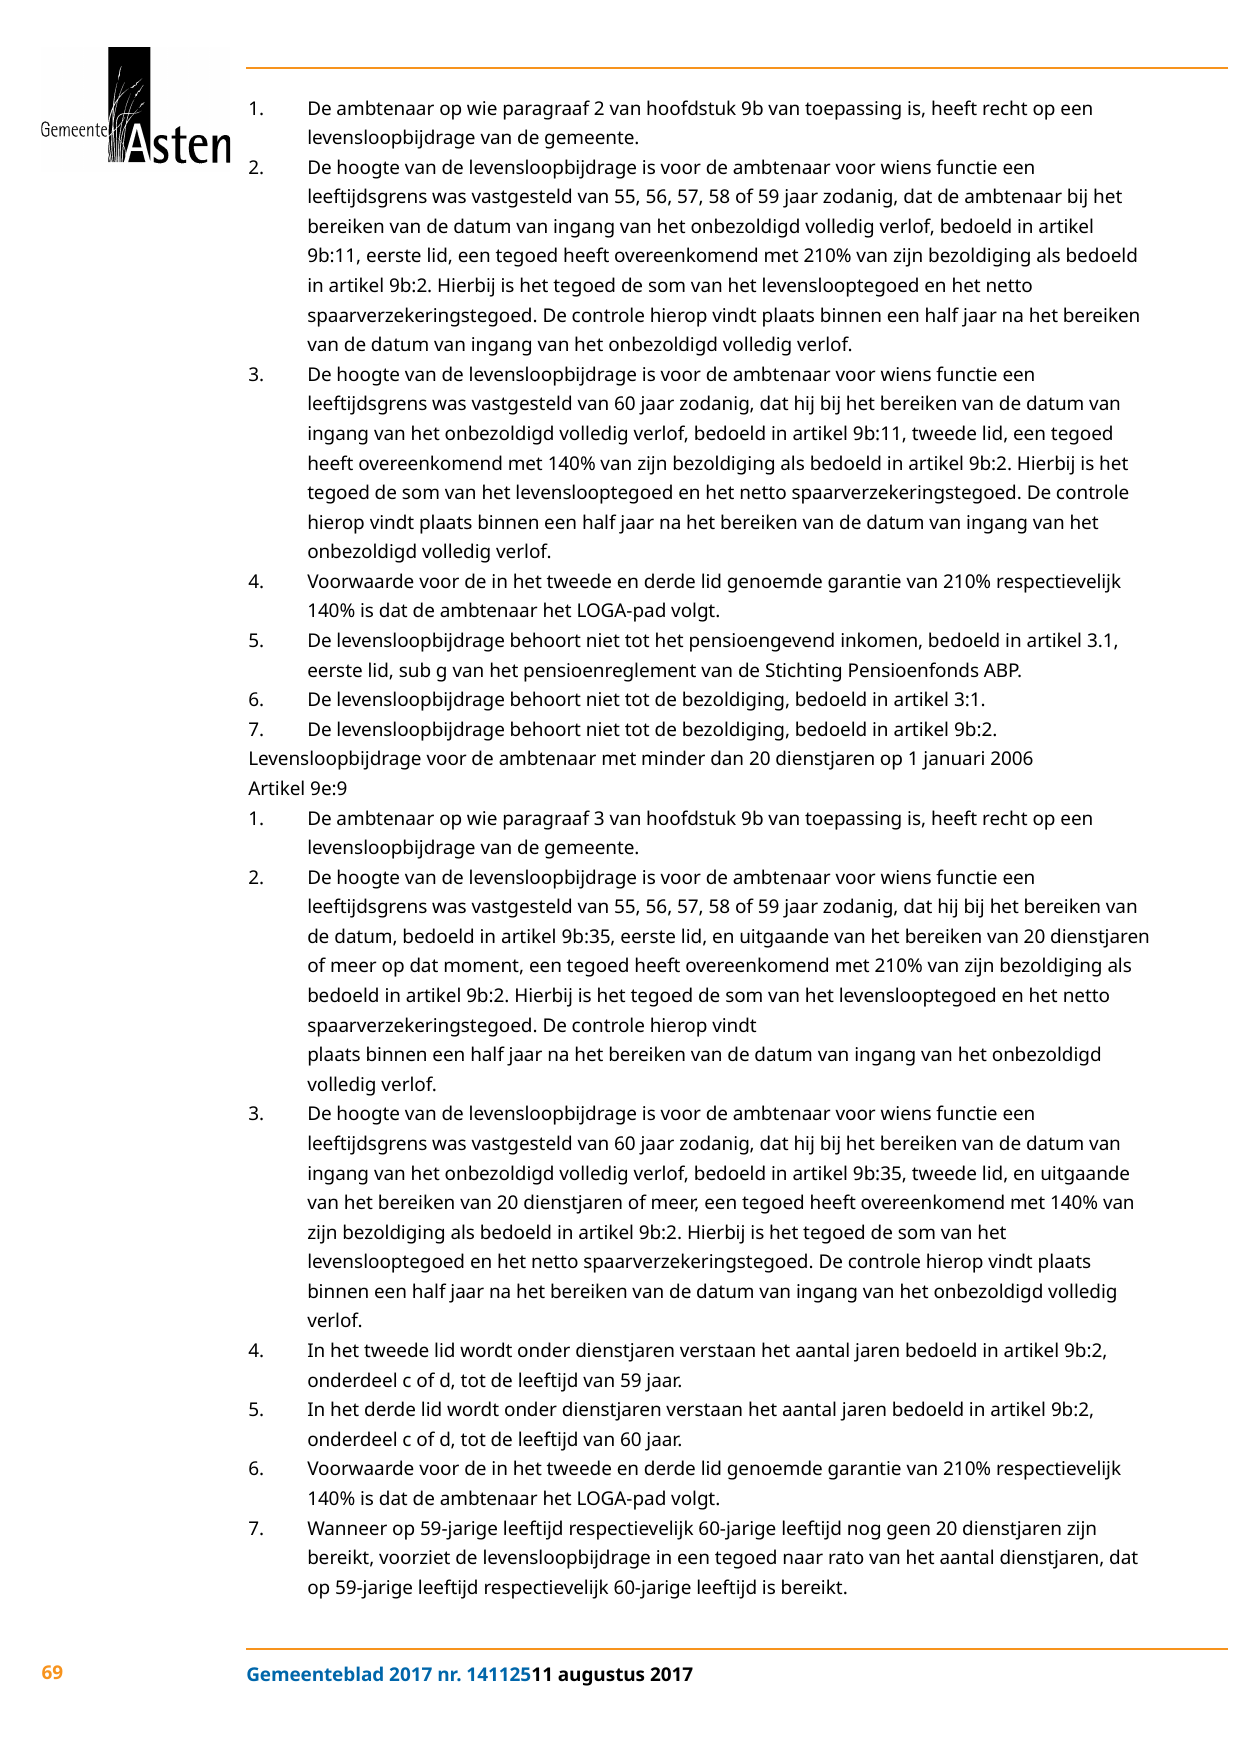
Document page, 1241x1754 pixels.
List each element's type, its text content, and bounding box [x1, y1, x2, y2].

picture [41, 47, 231, 172]
list De hoogte van de levensloopbijdrage is voor de ambtenaar voor wiens functie een leeftijdsgrens was vastgesteld van 55, 56, 57, 58 of 59 jaar zodanig, dat de ambtenaar bij het bereiken van de datum van ingang van het onbezoldigd volledig verlof, bedoeld in artikel 9b:11, eerste lid, een tegoed heeft overeenkomend met 210% van zijn bezoldiging als bedoeld in artikel 9b:2. Hierbij is het tegoed de som van het levenslooptegoed en het netto spaarverzekeringstegoed. De controle hierop vindt plaats binnen een half jaar na het bereiken van de datum van ingang van het onbezoldigd volledig verlof. [248, 154, 1152, 357]
list Voorwaarde voor de in het tweede en derde lid genoemde garantie van 210% respectievelijk 140% is dat de ambtenaar het LOGA-pad volgt. [248, 568, 1152, 623]
list De hoogte van de levensloopbijdrage is voor de ambtenaar voor wiens functie een leeftijdsgrens was vastgesteld van 60 jaar zodanig, dat hij bij het bereiken van de datum van ingang van het onbezoldigd volledig verlof, bedoeld in artikel 9b:35, tweede lid, en uitgaande van het bereiken van 20 dienstjaren of meer, een tegoed heeft overeenkomend met 140% van zijn bezoldiging als bedoeld in artikel 9b:2. Hierbij is het tegoed de som van het levenslooptegoed en het netto spaarverzekeringstegoed. De controle hierop vindt plaats binnen een half jaar na het bereiken van de datum van ingang van het onbezoldigd volledig verlof. [248, 1101, 1152, 1333]
text Levensloopbijdrage voor de ambtenaar met minder dan 20 dienstjaren op 1 januari 2006 [248, 746, 1152, 771]
list De hoogte van de levensloopbijdrage is voor de ambtenaar voor wiens functie een leeftijdsgrens was vastgesteld van 60 jaar zodanig, dat hij bij het bereiken van de datum van ingang van het onbezoldigd volledig verlof, bedoeld in artikel 9b:11, tweede lid, een tegoed heeft overeenkomend met 140% van zijn bezoldiging als bedoeld in artikel 9b:2. Hierbij is het tegoed de som van het levenslooptegoed en het netto spaarverzekeringstegoed. De controle hierop vindt plaats binnen een half jaar na het bereiken van de datum van ingang van het onbezoldigd volledig verlof. [248, 361, 1152, 564]
list Wanneer op 59-jarige leeftijd respectievelijk 60-jarige leeftijd nog geen 20 dienstjaren zijn bereikt, voorziet de levensloopbijdrage in een tegoed naar rato van het aantal dienstjaren, dat op 59-jarige leeftijd respectievelijk 60-jarige leeftijd is bereikt. [248, 1515, 1152, 1600]
list De ambtenaar op wie paragraaf 2 van hoofdstuk 9b van toepassing is, heeft recht op een levensloopbijdrage van de gemeente. [248, 95, 1152, 150]
list De levensloopbijdrage behoort niet tot het pensioengevend inkomen, bedoeld in artikel 3.1, eerste lid, sub g van het pensioenreglement van de Stichting Pensioenfonds ABP. [248, 627, 1152, 683]
list De hoogte van de levensloopbijdrage is voor de ambtenaar voor wiens functie een leeftijdsgrens was vastgesteld van 55, 56, 57, 58 of 59 jaar zodanig, dat hij bij het bereiken van de datum, bedoeld in artikel 9b:35, eerste lid, en uitgaande van het bereiken van 20 dienstjaren of meer op dat moment, een tegoed heeft overeenkomend met 210% van zijn bezoldiging als bedoeld in artikel 9b:2. Hierbij is het tegoed de som van het levenslooptegoed en het netto spaarverzekeringstegoed. De controle hierop vindt [248, 864, 1152, 1038]
text Artikel 9e:9 [248, 775, 1152, 801]
list Voorwaarde voor de in het tweede en derde lid genoemde garantie van 210% respectievelijk 140% is dat de ambtenaar het LOGA-pad volgt. [248, 1456, 1152, 1511]
list De levensloopbijdrage behoort niet tot de bezoldiging, bedoeld in artikel 9b:2. [248, 716, 1152, 742]
list De levensloopbijdrage behoort niet tot de bezoldiging, bedoeld in artikel 3:1. [248, 686, 1152, 712]
list plaats binnen een half jaar na het bereiken van de datum van ingang van het onbezoldigd volledig verlof. [248, 1041, 1152, 1097]
list De ambtenaar op wie paragraaf 3 van hoofdstuk 9b van toepassing is, heeft recht op een levensloopbijdrage van de gemeente. [248, 805, 1152, 860]
list In het tweede lid wordt onder dienstjaren verstaan het aantal jaren bedoeld in artikel 9b:2, onderdeel c of d, tot de leeftijd van 59 jaar. [248, 1337, 1152, 1393]
list In het derde lid wordt onder dienstjaren verstaan het aantal jaren bedoeld in artikel 9b:2, onderdeel c of d, tot de leeftijd van 60 jaar. [248, 1396, 1152, 1452]
